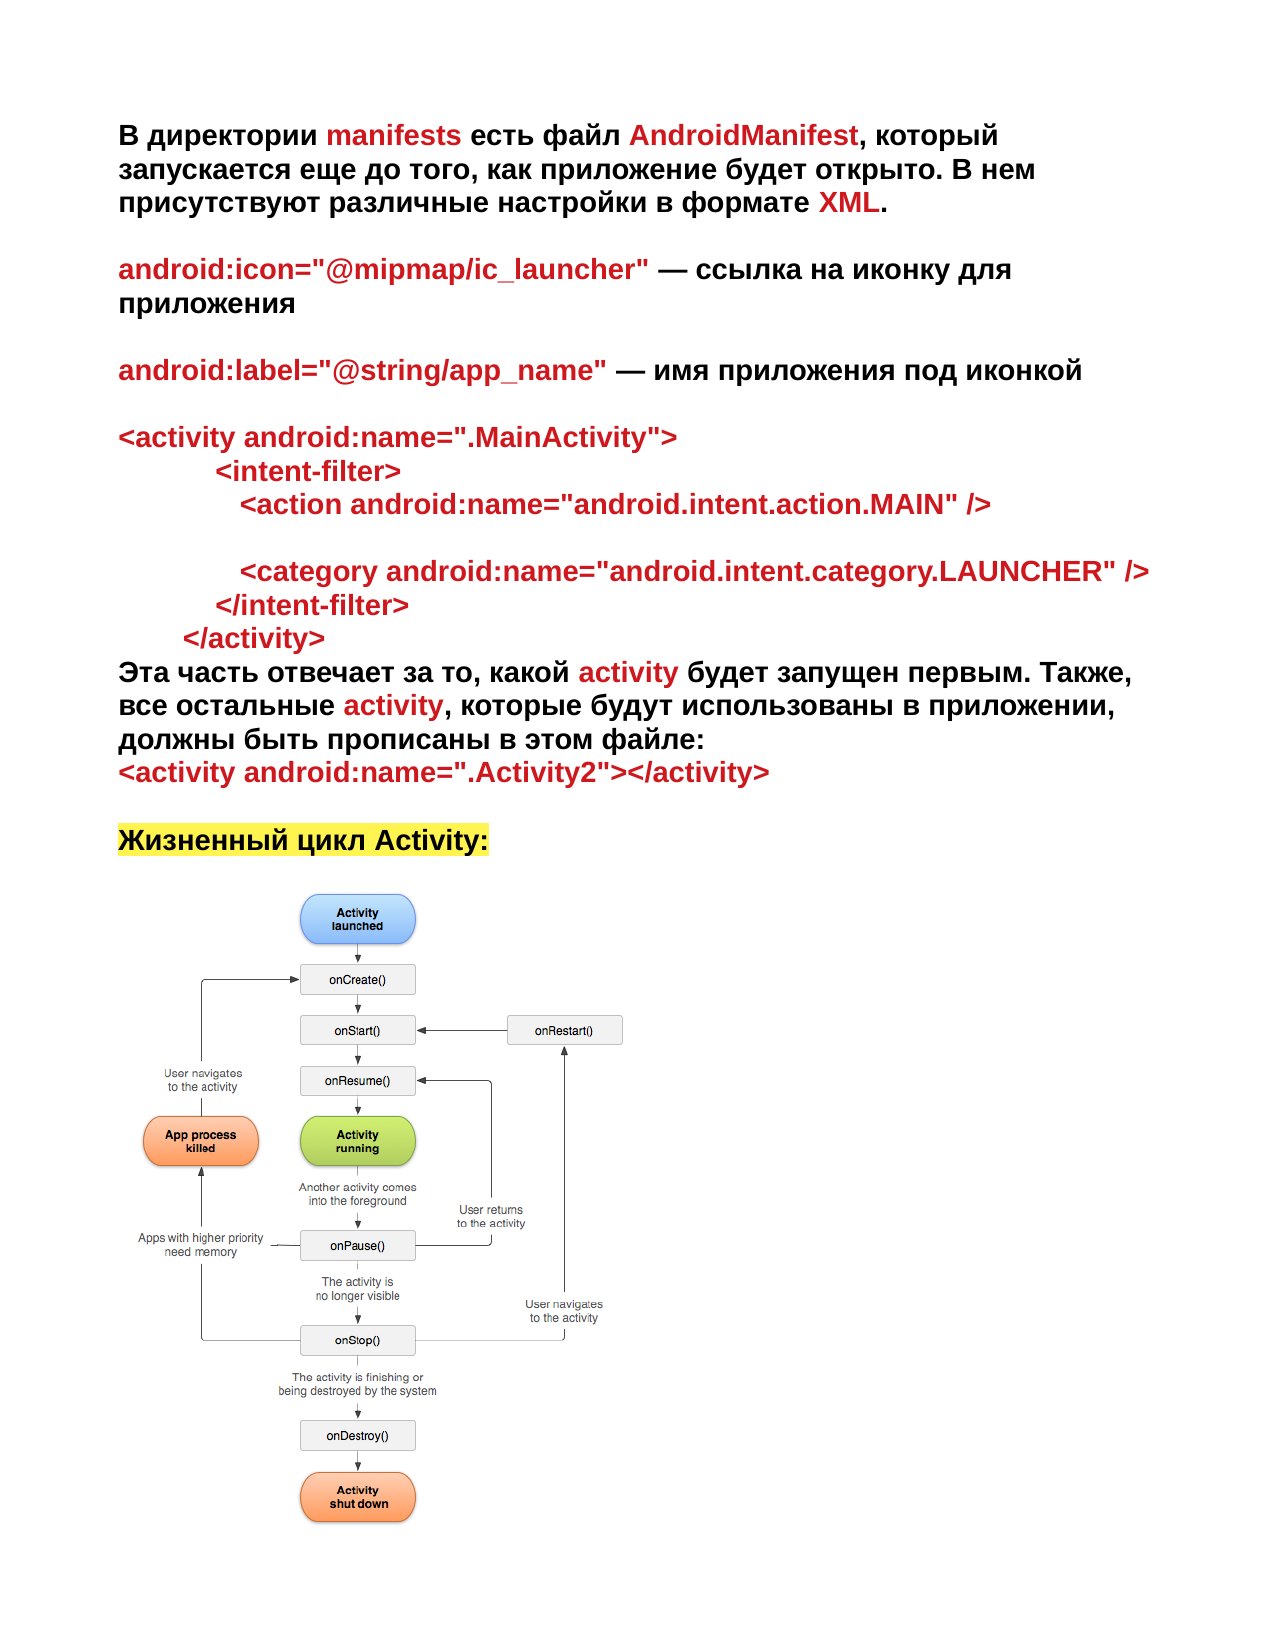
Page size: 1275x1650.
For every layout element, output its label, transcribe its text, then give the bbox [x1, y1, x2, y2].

text android:label="@string/app_name" — имя приложения под иконкой [118, 353, 1157, 386]
text <category android:name="android.intent.category.LAUNCHER" /> [118, 554, 1157, 588]
text </intent-filter> [118, 588, 1157, 621]
text В директории manifests есть файл AndroidManifest, который запускается еще до того, как приложение будет открыто. В нем присутствуют различные настройки в формате XML. [118, 118, 1157, 219]
text </activity> [118, 621, 1157, 655]
text <activity android:name=".Activity2"></activity> [118, 755, 1157, 789]
text <intent-filter> [118, 453, 1157, 487]
text Жизненный цикл Activity: [118, 822, 1157, 856]
text <activity android:name=".MainActivity"> [118, 420, 1157, 453]
text Эта часть отвечает за то, какой activity будет запущен первым. Также, все остальные activity, которые будут использованы в приложении, должны быть прописаны в этом файле: [118, 655, 1157, 755]
text <action android:name="android.intent.action.MAIN" /> [118, 487, 1157, 521]
text android:icon="@mipmap/ic_launcher" — ссылка на иконку для приложения [118, 252, 1157, 319]
picture [127, 885, 627, 1531]
